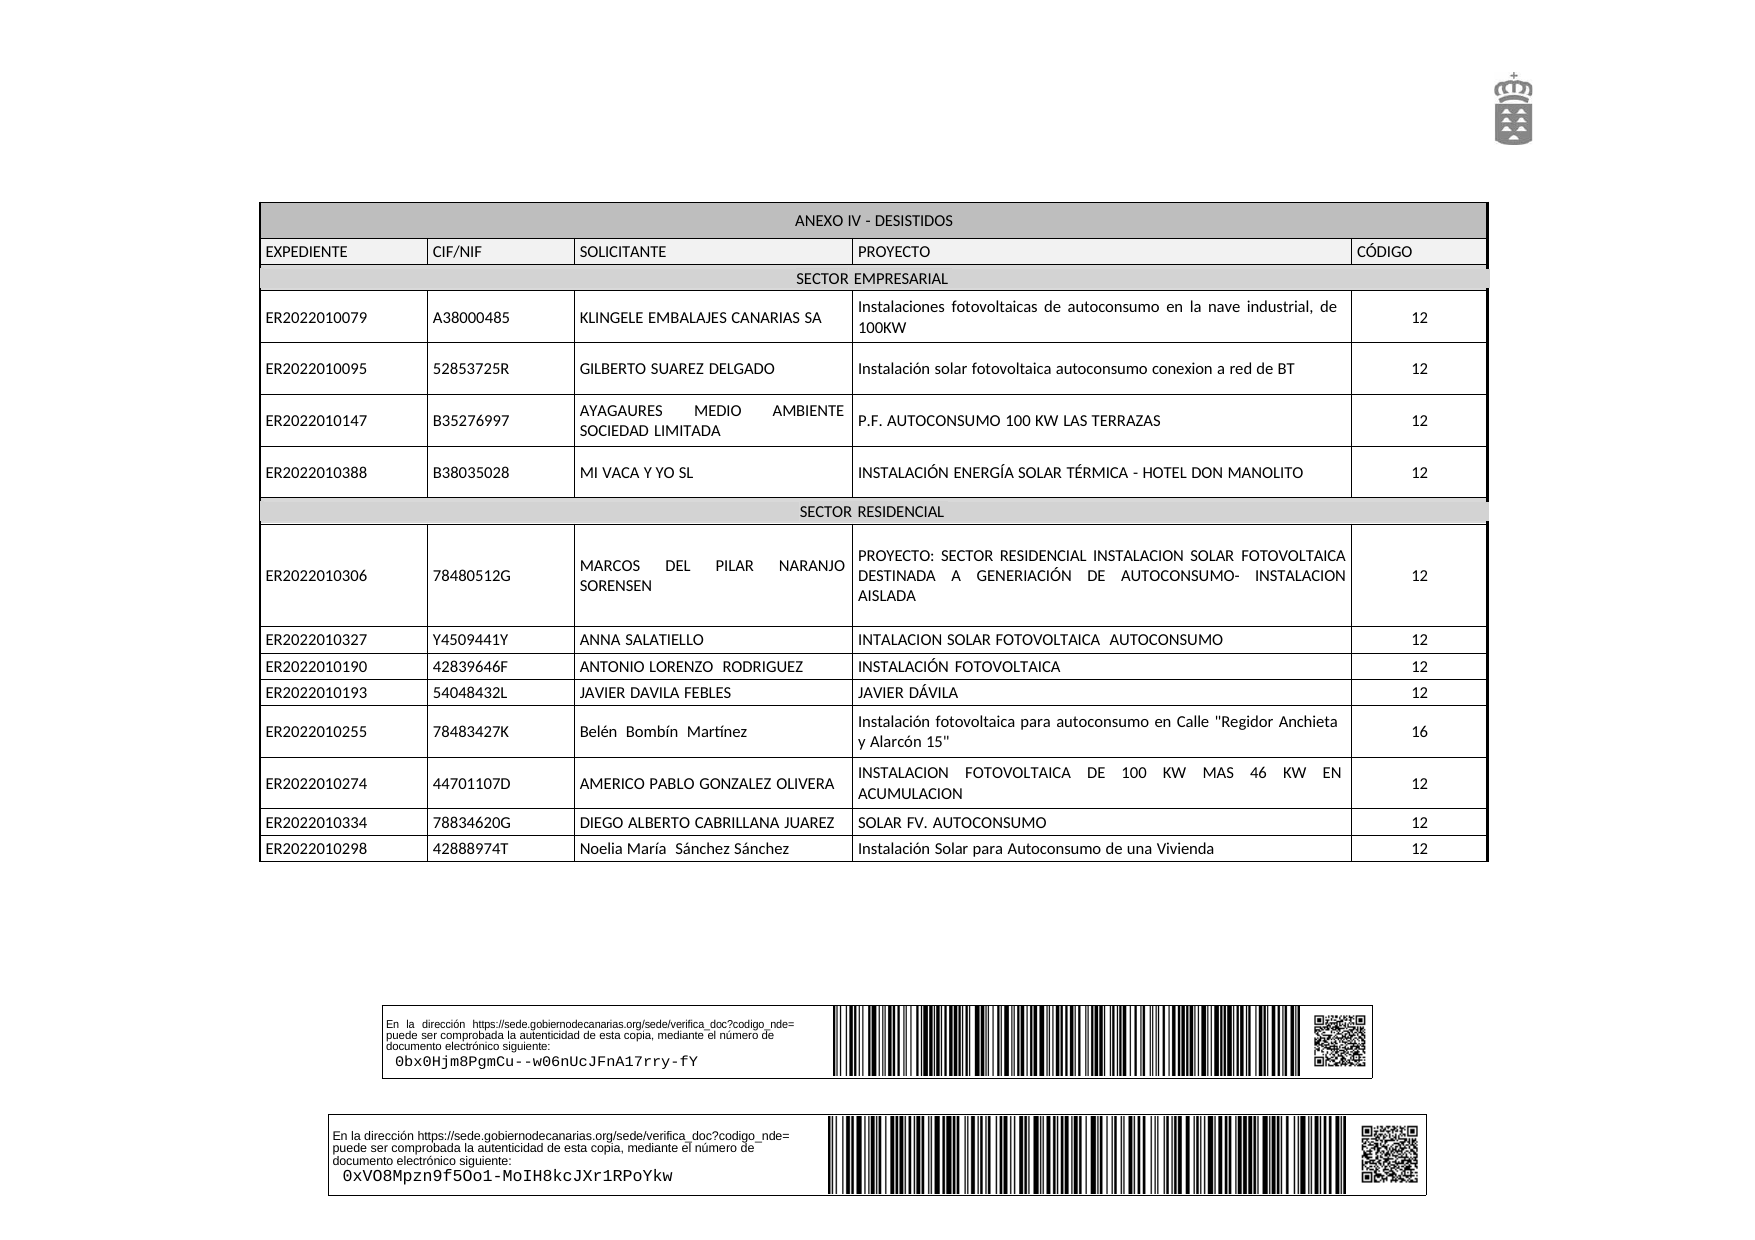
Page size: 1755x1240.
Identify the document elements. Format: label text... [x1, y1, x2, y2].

table_cell 52853725R [428, 343, 574, 394]
table_cell B35276997 [428, 395, 574, 446]
table_cell KLINGELE EMBALAJES CANARIAS SA [575, 291, 852, 342]
table_cell 12 [1352, 525, 1486, 626]
table_cell ER2022010147 [261, 395, 427, 446]
table_cell ER2022010255 [261, 706, 427, 757]
table_cell ER2022010193 [261, 680, 427, 705]
table_cell 12 [1352, 654, 1486, 679]
table_cell GILBERTO SUAREZ DELGADO [575, 343, 852, 394]
table_cell P.F. AUTOCONSUMO 100 KW LAS TERRAZAS [853, 395, 1351, 446]
table_cell 78483427K [428, 706, 574, 757]
table_cell ER2022010274 [261, 758, 427, 808]
table_cell Noelia María Sánchez Sánchez [575, 836, 852, 861]
table_cell 42839646F [428, 654, 574, 679]
table_cell A38000485 [428, 291, 574, 342]
table_cell CIF/NIF [428, 239, 574, 264]
table_cell MARCOS DEL PILAR NARANJO SORENSEN [575, 525, 852, 626]
table_header ANEXO IV - DESISTIDOS [261, 203, 1486, 238]
table_cell ANNA SALATIELLO [575, 627, 852, 652]
table_cell AMERICO PABLO GONZALEZ OLIVERA [575, 758, 852, 808]
table_cell 54048432L [428, 680, 574, 705]
table_cell 42888974T [428, 836, 574, 861]
table_cell 12 [1352, 343, 1486, 394]
table_cell DIEGO ALBERTO CABRILLANA JUAREZ [575, 809, 852, 834]
table_cell SECTOR EMPRESARIAL [261, 265, 1486, 290]
table_cell Belén Bombín Martínez [575, 706, 852, 757]
table_cell ER2022010190 [261, 654, 427, 679]
table_cell EXPEDIENTE [261, 239, 427, 264]
table_cell SOLAR FV. AUTOCONSUMO [853, 809, 1351, 834]
table_cell INSTALACIÓN FOTOVOLTAICA [853, 654, 1351, 679]
table_cell 78834620G [428, 809, 574, 834]
table_cell 12 [1352, 627, 1486, 652]
table_cell INSTALACION FOTOVOLTAICA DE 100 KW MAS 46 KW EN ACUMULACION [853, 758, 1351, 808]
table_cell 44701107D [428, 758, 574, 808]
table_cell 12 [1352, 680, 1486, 705]
table_cell Instalaciones fotovoltaicas de autoconsumo en la nave industrial, de 100KW [853, 291, 1351, 342]
table_cell ER2022010079 [261, 291, 427, 342]
table_cell 12 [1352, 291, 1486, 342]
table_cell MI VACA Y YO SL [575, 447, 852, 497]
table_cell ANTONIO LORENZO RODRIGUEZ [575, 654, 852, 679]
table_cell SECTOR RESIDENCIAL [261, 498, 1486, 523]
table_cell Y4509441Y [428, 627, 574, 652]
table_cell INSTALACIÓN ENERGÍA SOLAR TÉRMICA - HOTEL DON MANOLITO [853, 447, 1351, 497]
table_cell 78480512G [428, 525, 574, 626]
table_cell Instalación solar fotovoltaica autoconsumo conexion a red de BT [853, 343, 1351, 394]
table_cell JAVIER DÁVILA [853, 680, 1351, 705]
table_cell B38035028 [428, 447, 574, 497]
table_cell ER2022010298 [261, 836, 427, 861]
table_cell 16 [1352, 706, 1486, 757]
table_cell PROYECTO: SECTOR RESIDENCIAL INSTALACION SOLAR FOTOVOLTAICA DESTINADA A GENERIACIÓN DE AUTOCONSUMO- INSTALACION AISLADA [853, 525, 1351, 626]
table_cell ER2022010388 [261, 447, 427, 497]
table_cell INTALACION SOLAR FOTOVOLTAICA AUTOCONSUMO [853, 627, 1351, 652]
table_cell Instalación Solar para Autoconsumo de una Vivienda [853, 836, 1351, 861]
table_cell PROYECTO [853, 239, 1351, 264]
table_cell 12 [1352, 836, 1486, 861]
table_cell 12 [1352, 447, 1486, 497]
table_cell 12 [1352, 758, 1486, 808]
table_cell AYAGAURES MEDIO AMBIENTE SOCIEDAD LIMITADA [575, 395, 852, 446]
table_cell JAVIER DAVILA FEBLES [575, 680, 852, 705]
table_cell SOLICITANTE [575, 239, 852, 264]
table_cell CÓDIGO [1352, 239, 1486, 264]
table_cell ER2022010327 [261, 627, 427, 652]
table_cell ER2022010095 [261, 343, 427, 394]
table_cell 12 [1352, 395, 1486, 446]
table_cell ER2022010306 [261, 525, 427, 626]
table_cell 12 [1352, 809, 1486, 834]
table_cell ER2022010334 [261, 809, 427, 834]
table_cell Instalación fotovoltaica para autoconsumo en Calle "Regidor Anchieta y Alarcón 15" [853, 706, 1351, 757]
